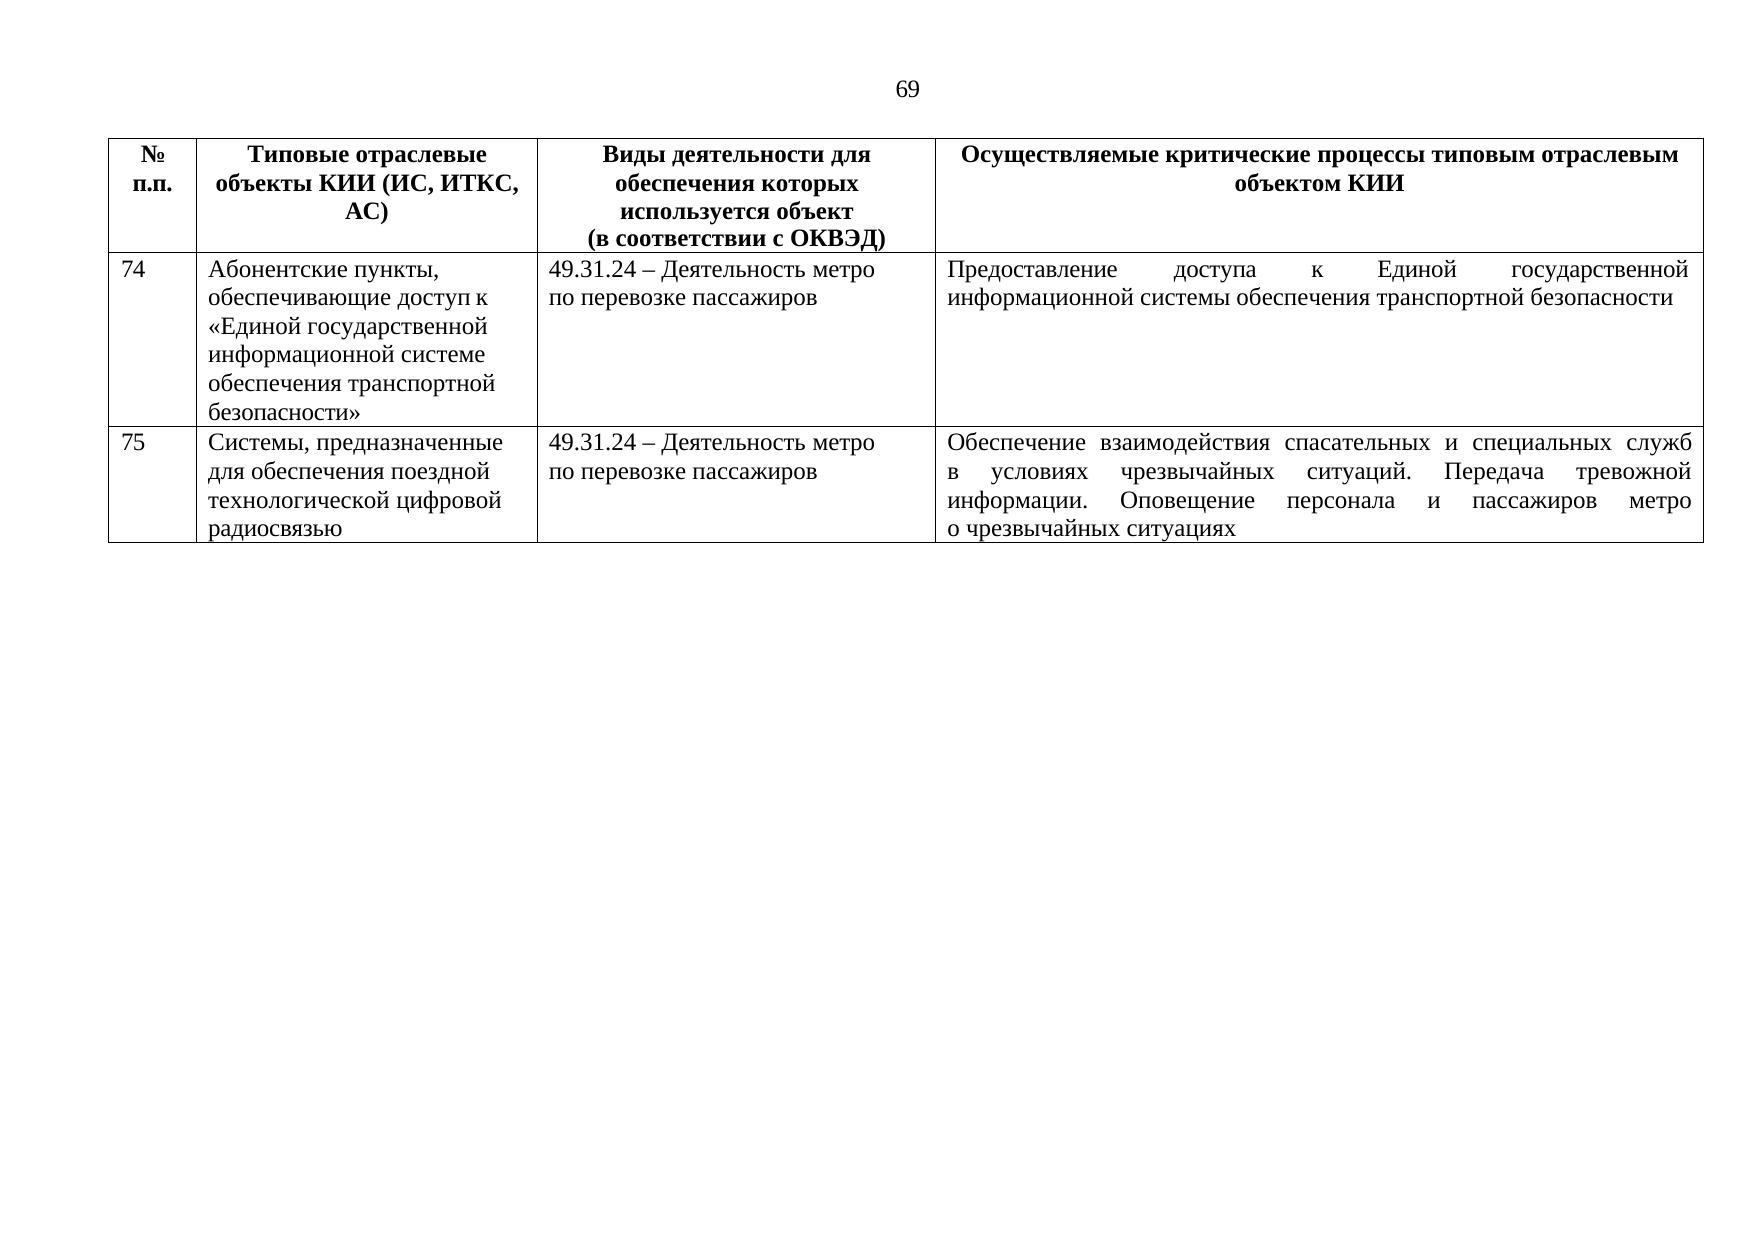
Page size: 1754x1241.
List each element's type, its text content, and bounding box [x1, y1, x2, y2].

table_cell Системы, предназначенные для обеспечения поездной технологической цифровой радиосвязью [197, 427, 537, 542]
table_cell Обеспечение взаимодействия спасательных и специальных служб в условиях чрезвычайных ситуаций. Передача тревожной информации. Оповещение персонала и пассажиров метро о чрезвычайных ситуациях [936, 427, 1703, 542]
table_cell 74 [109, 253, 196, 426]
table_cell 49.31.24 – Деятельность метро по перевозке пассажиров [538, 427, 935, 542]
table_header Виды деятельности для обеспечения которых используется объект (в соответствии с ОКВЭД) [538, 139, 935, 252]
table_header № п.п. [109, 139, 196, 252]
table_header Типовые отраслевые объекты КИИ (ИС, ИТКС, АС) [197, 139, 537, 252]
table_cell Абонентские пункты, обеспечивающие доступ к «Единой государственной информационной системе обеспечения транспортной безопасности» [197, 253, 537, 426]
table_header Осуществляемые критические процессы типовым отраслевым объектом КИИ [936, 139, 1703, 252]
table_cell 75 [109, 427, 196, 542]
table_cell Предоставление доступа к Единой государственной информационной системы обеспечения транспортной безопасности [936, 253, 1703, 426]
table_cell 49.31.24 – Деятельность метро по перевозке пассажиров [538, 253, 935, 426]
